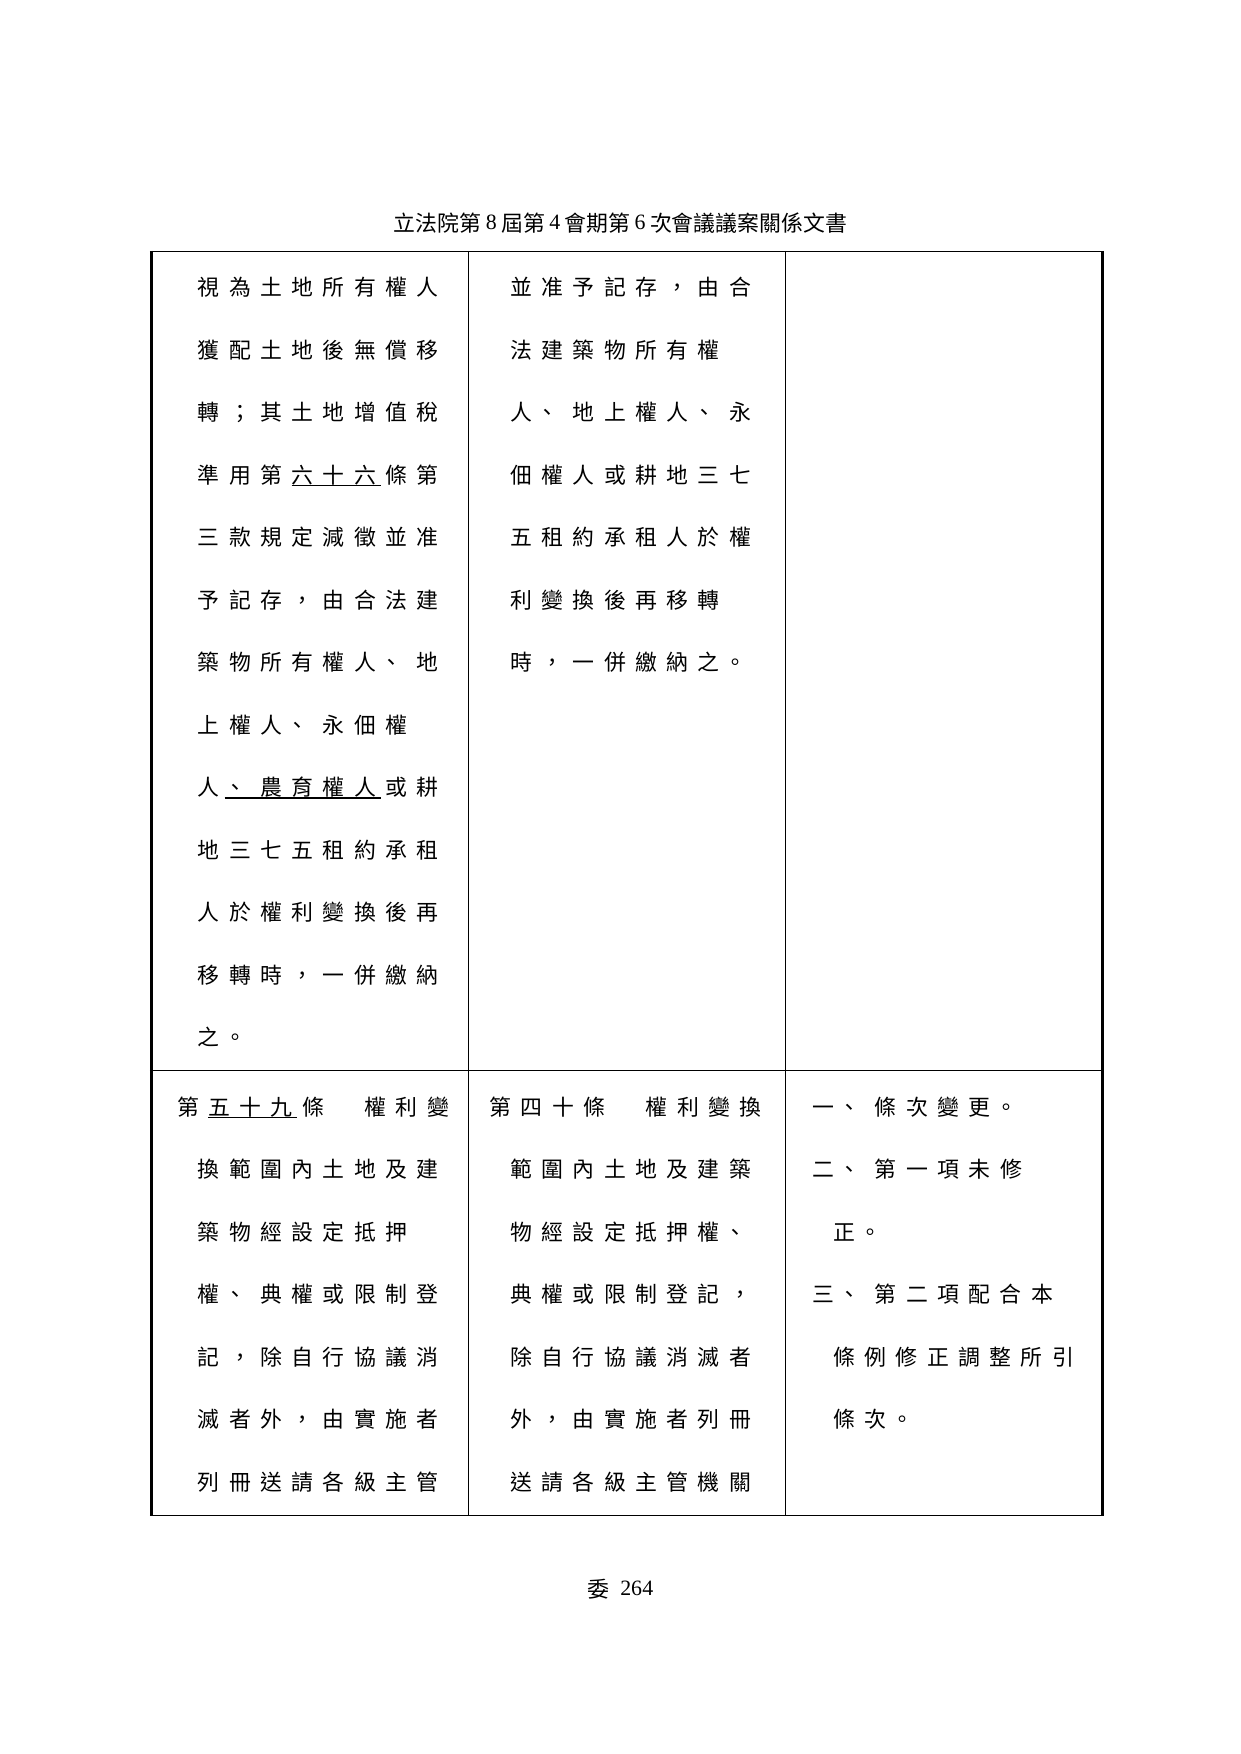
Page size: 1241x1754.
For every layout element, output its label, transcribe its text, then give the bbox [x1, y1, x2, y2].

table_cell 第四十條 權利變換範圍內土地及建築物經設定抵押權、典權或限制登記，除自行協議消滅者外，由實施者列冊送請各級主管機關 [469, 1071, 785, 1514]
table_cell 並准予記存，由合法建築物所有權人、地上權人、永佃權人或耕地三七五租約承租人於權利變換後再移轉時，一併繳納之。 [469, 252, 785, 1070]
table_cell 視為土地所有權人獲配土地後無償移轉；其土地增值稅準用第六十六條第三款規定減徵並准予記存，由合法建築物所有權人、地上權人、永佃權人、農育權人或耕地三七五租約承租人於權利變換後再移轉時，一併繳納之。 [153, 252, 468, 1070]
table_cell 一、條次變更。 二、第一項未修正。 三、第二項配合本條例修正調整所引條次。 [786, 1071, 1101, 1514]
table_cell 第五十九條 權利變換範圍內土地及建築物經設定抵押權、典權或限制登記，除自行協議消滅者外，由實施者列冊送請各級主管 [153, 1071, 468, 1514]
table_cell [786, 252, 1101, 1070]
